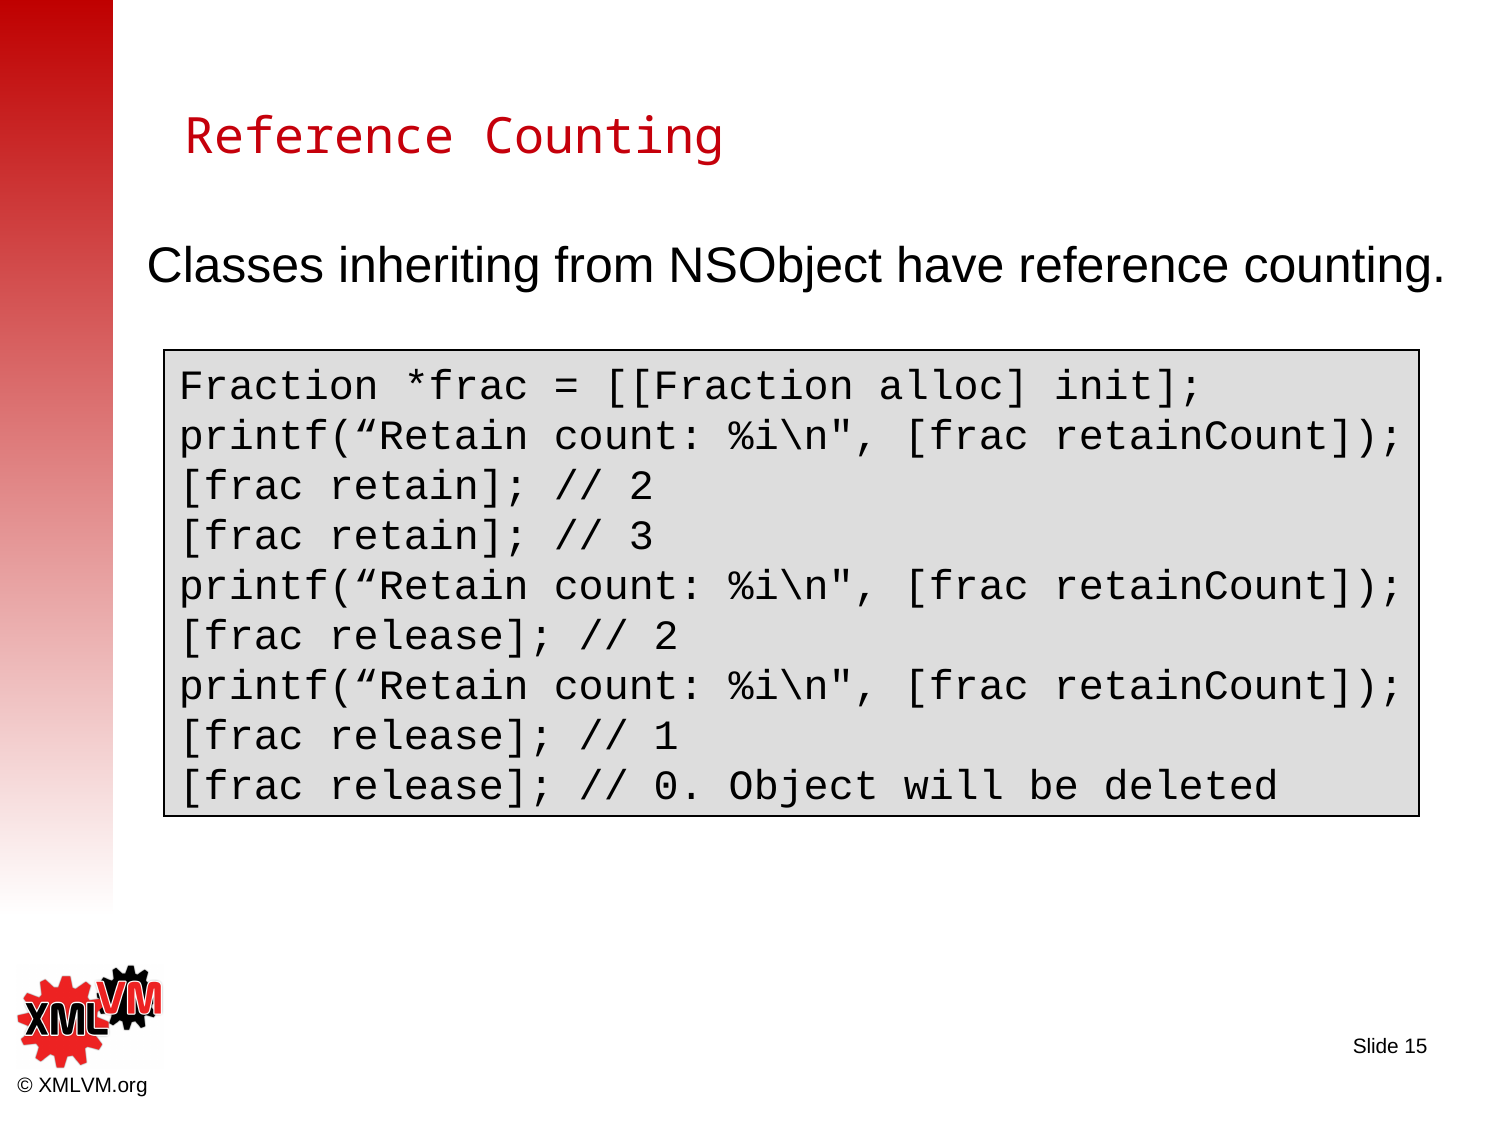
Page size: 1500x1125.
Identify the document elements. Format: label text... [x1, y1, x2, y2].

text_box Classes inheriting from NSObject have reference counting. [131, 224, 1462, 301]
text_box Fraction *frac = [[Fraction alloc] init]; printf(“Retain count: %i\n", [frac retainCount]); [frac retain]; // 2 [frac retain]; // 3 printf(“Retain count: %i\n", [frac retainCount]); [frac release]; // 2 printf(“Retain count: %i\n", [frac retainCount]); [frac release]; // 1 [frac release]; // 0. Object will be deleted [163, 350, 1419, 816]
picture [16, 964, 164, 1069]
title Reference Counting [170, 67, 1447, 207]
